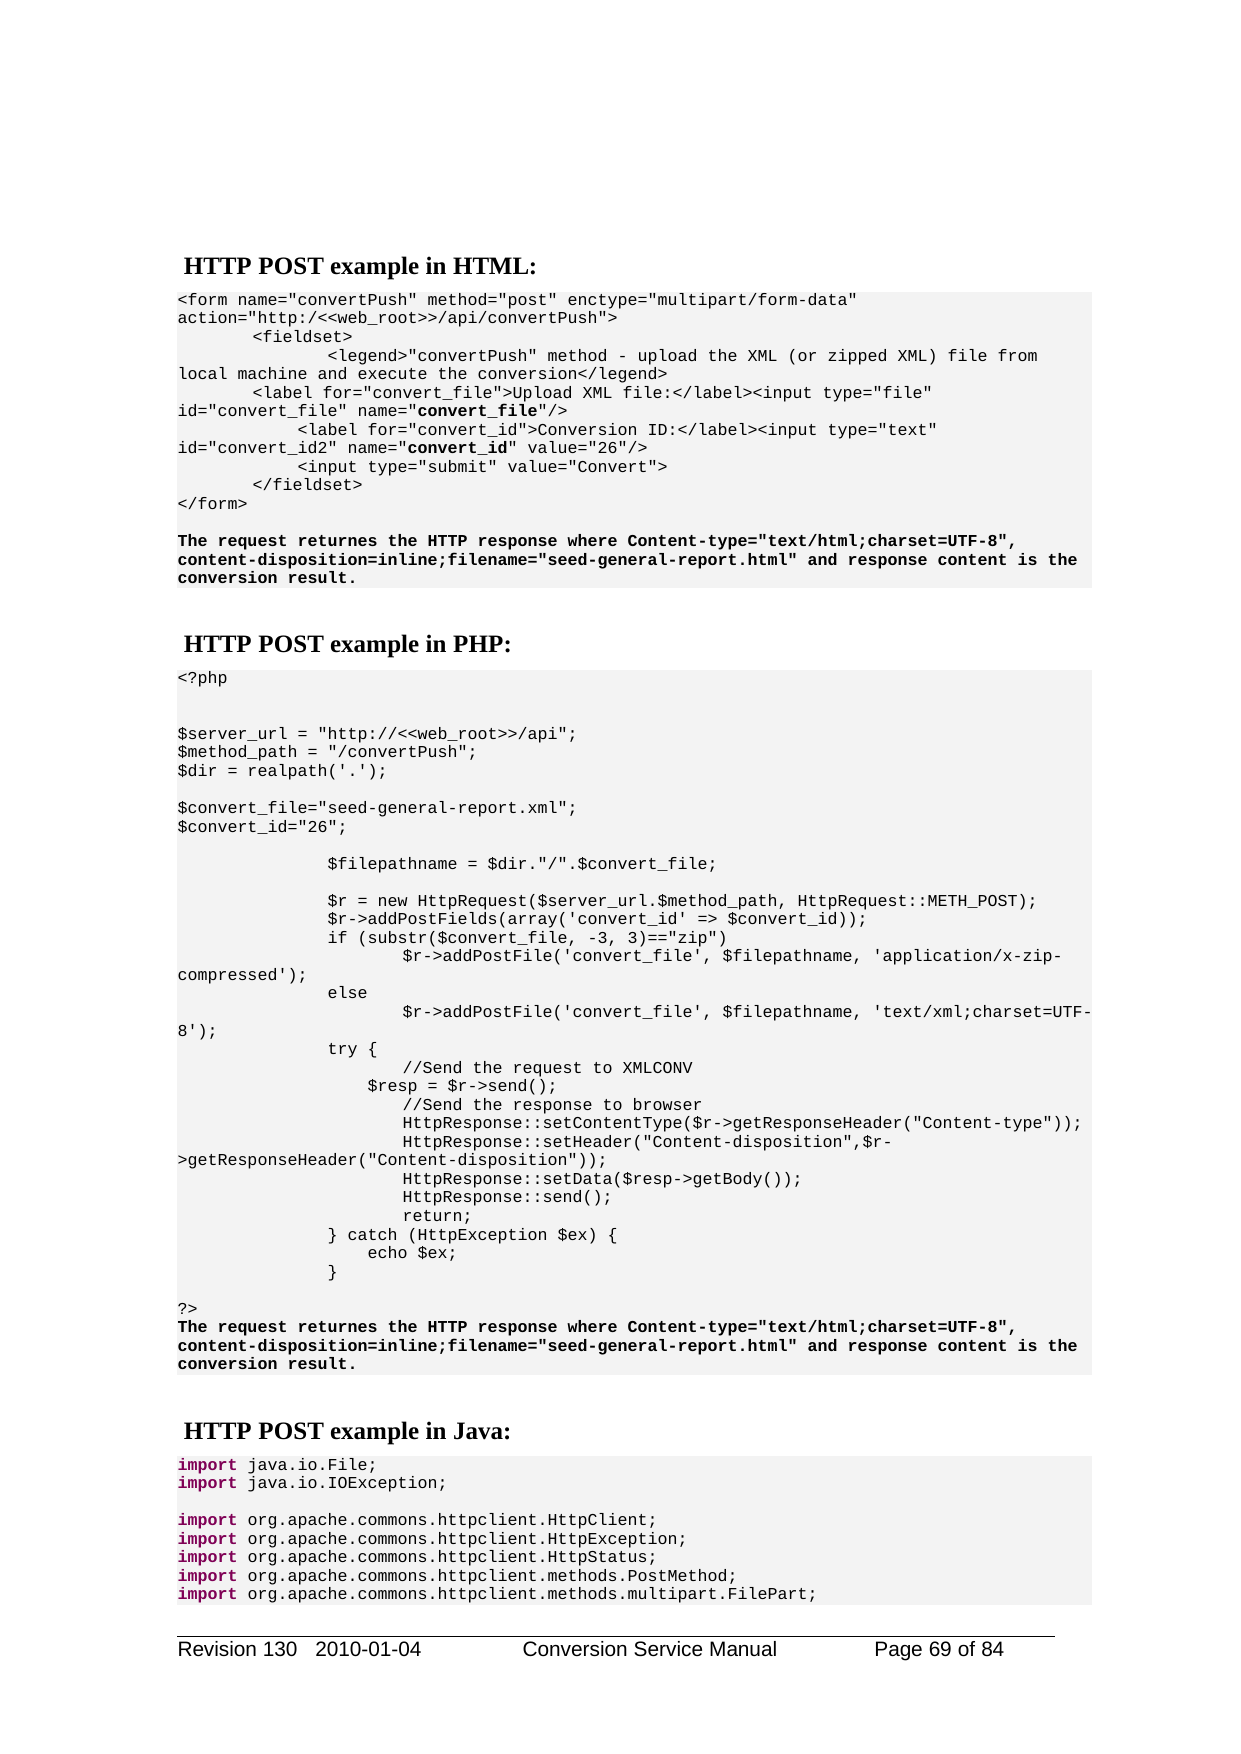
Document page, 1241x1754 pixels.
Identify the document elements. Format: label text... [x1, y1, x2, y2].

text //Send the request to XMLCONV [177, 1059, 1092, 1078]
list <input type="submit" value="Convert"> [177, 459, 1092, 477]
list import org.apache.commons.httpclient.methods.multipart.FilePart; [177, 1586, 1092, 1605]
text The request returnes the HTTP response where Content-type="text/html;charset=UTF-8", content-disposition=inline;filename="seed-general-report.html" and response content is the conversion result. [177, 1319, 1092, 1375]
text //Send the response to browser [177, 1097, 1092, 1115]
text $convert_id="26"; [177, 818, 1092, 837]
text try { [177, 1041, 1092, 1059]
text } catch (HttpException $ex) { [177, 1226, 1092, 1245]
text $r->addPostFile('convert_file', $filepathname, 'application/x-zip-compressed'); [177, 948, 1092, 985]
text echo $ex; [177, 1245, 1092, 1263]
list <?php [177, 670, 1092, 689]
text $r = new HttpRequest($server_url.$method_path, HttpRequest::METH_POST); [177, 893, 1092, 911]
list import org.apache.commons.httpclient.HttpClient; [177, 1512, 1092, 1531]
text $convert_file="seed-general-report.xml"; [177, 800, 1092, 818]
text HttpResponse::send(); [177, 1189, 1092, 1208]
text $server_url = "http://<<web_root>>/api"; [177, 726, 1092, 744]
text HttpResponse::setHeader("Content-disposition",$r->getResponseHeader("Content-disposition")); [177, 1134, 1092, 1171]
text } [177, 1263, 1092, 1282]
list <label for="convert_id">Conversion ID:</label><input type="text" id="convert_id2" name="convert_id" value="26"/> [177, 422, 1092, 459]
text The request returnes the HTTP response where Content-type="text/html;charset=UTF-8", content-disposition=inline;filename="seed-general-report.html" and response content is the conversion result. [177, 533, 1092, 588]
text $r->addPostFields(array('convert_id' => $convert_id)); [177, 911, 1092, 930]
list import java.io.IOException; [177, 1475, 1092, 1493]
text HttpResponse::setData($resp->getBody()); [177, 1171, 1092, 1189]
text ?> [177, 1301, 1092, 1319]
list import org.apache.commons.httpclient.HttpStatus; [177, 1549, 1092, 1568]
list import org.apache.commons.httpclient.HttpException; [177, 1531, 1092, 1549]
list <fieldset> <legend>"convertPush" method - upload the XML (or zipped XML) file from local machine and execute the conversion</legend> <label for="convert_file">Upload XML file:</label><input type="file" id="convert_file" name="convert_file"/> [177, 329, 1092, 422]
list import org.apache.commons.httpclient.methods.PostMethod; [177, 1568, 1092, 1586]
text $dir = realpath('.'); [177, 763, 1092, 781]
text if (substr($convert_file, -3, 3)=="zip") [177, 930, 1092, 948]
text $filepathname = $dir."/".$convert_file; [177, 856, 1092, 874]
text HTTP POST example in Java: [177, 1416, 1092, 1445]
text HTTP POST example in PHP: [177, 629, 1092, 658]
text $resp = $r->send(); [177, 1078, 1092, 1097]
list import java.io.File; [177, 1456, 1092, 1475]
list <form name="convertPush" method="post" enctype="multipart/form-data" action="http:/<<web_root>>/api/convertPush"> [177, 292, 1092, 329]
text return; [177, 1208, 1092, 1226]
list </fieldset> </form> [177, 477, 1092, 514]
text HttpResponse::setContentType($r->getResponseHeader("Content-type")); [177, 1115, 1092, 1134]
text HTTP POST example in HTML: [177, 251, 1092, 280]
text else [177, 985, 1092, 1004]
text $method_path = "/convertPush"; [177, 744, 1092, 763]
text $r->addPostFile('convert_file', $filepathname, 'text/xml;charset=UTF-8'); [177, 1004, 1092, 1041]
